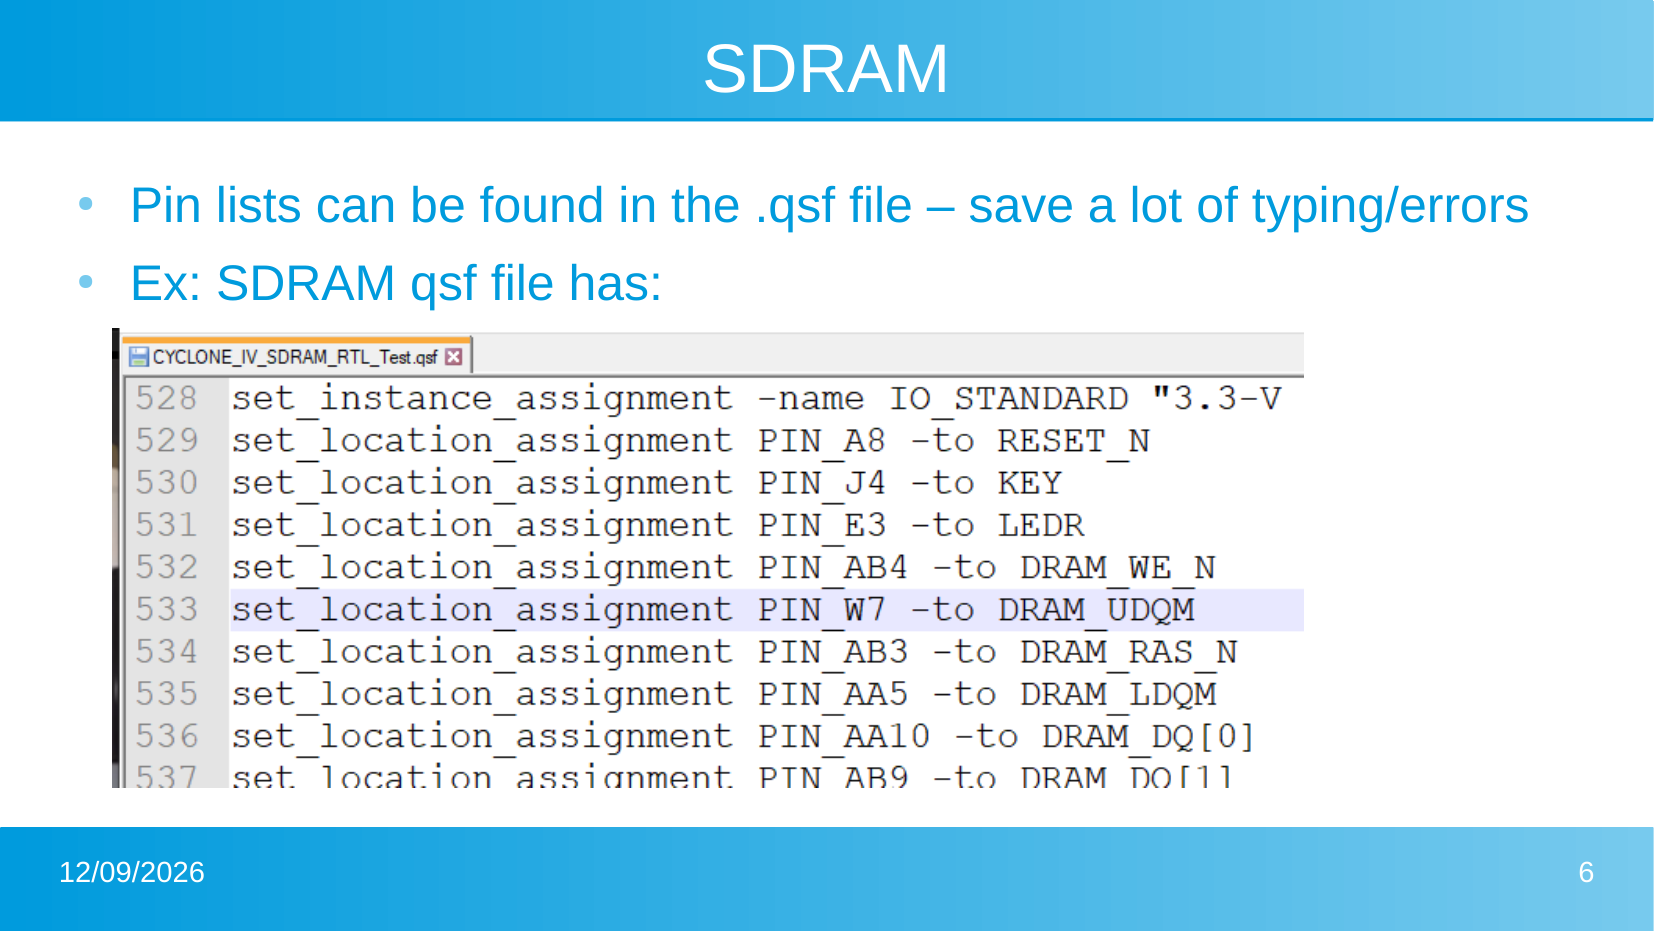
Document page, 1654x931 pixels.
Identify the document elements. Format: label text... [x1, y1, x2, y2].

picture [112, 328, 1304, 788]
title SDRAM [59, 29, 1595, 108]
list Pin lists can be found in the .qsf file – save a lot of typing/errors Ex: SDRAM qsf file has: [59, 177, 1595, 338]
